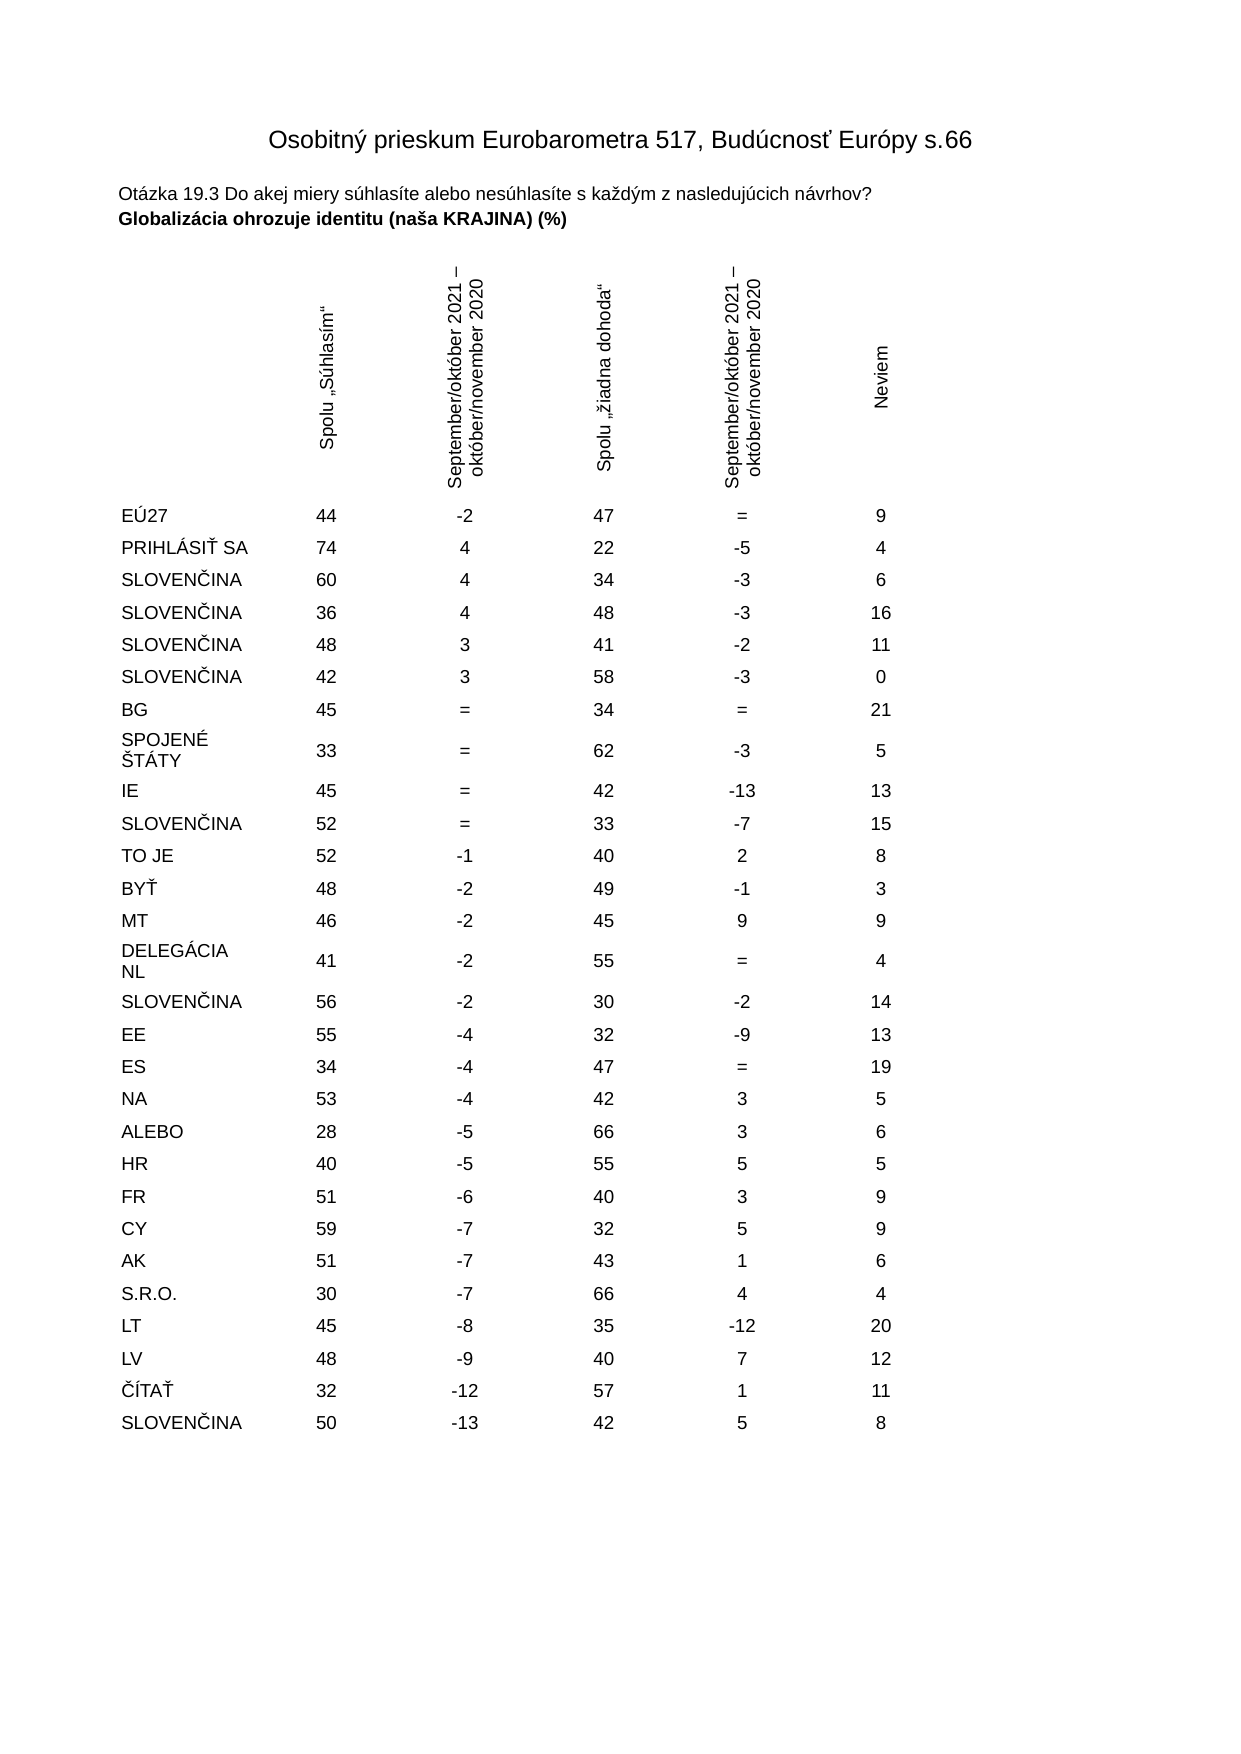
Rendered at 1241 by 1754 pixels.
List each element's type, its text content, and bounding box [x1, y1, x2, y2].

table_cell ČÍTAŤ [118, 1374, 257, 1407]
table_cell SLOVENČINA [118, 564, 257, 596]
table_cell -5 [395, 1148, 534, 1180]
table_cell 46 [257, 904, 395, 937]
table_cell -4 [395, 1050, 534, 1083]
table_cell 11 [811, 1374, 950, 1407]
table_cell 42 [534, 1083, 673, 1115]
table_cell 52 [257, 840, 395, 872]
table_cell -2 [395, 872, 534, 904]
table_cell 58 [534, 661, 673, 693]
table_cell 47 [534, 1050, 673, 1083]
table_cell 33 [257, 726, 395, 775]
table_header September/október 2021 – október/november 2020 [673, 257, 811, 499]
table_cell 53 [257, 1083, 395, 1115]
table_cell 3 [673, 1083, 811, 1115]
table_cell 11 [811, 629, 950, 661]
table_cell 4 [811, 531, 950, 564]
table_cell 49 [534, 872, 673, 904]
table_cell 42 [257, 661, 395, 693]
table_cell -3 [673, 596, 811, 628]
table_cell 5 [811, 726, 950, 775]
table_cell 4 [395, 596, 534, 628]
table_cell 4 [811, 937, 950, 986]
table_cell 3 [811, 872, 950, 904]
table_cell 62 [534, 726, 673, 775]
table_cell 51 [257, 1180, 395, 1212]
table_cell 4 [395, 564, 534, 596]
table_cell SLOVENČINA [118, 986, 257, 1018]
table_cell 13 [811, 775, 950, 807]
table_cell -3 [673, 564, 811, 596]
table_cell CY [118, 1213, 257, 1245]
text Otázka 19.3 Do akej miery súhlasíte alebo nesúhlasíte s každým z nasledujúcich návrhov? [118, 183, 1122, 204]
table_header Neviem [811, 257, 950, 499]
table_cell 45 [257, 693, 395, 726]
table_cell -5 [395, 1115, 534, 1148]
table_cell 6 [811, 1245, 950, 1277]
table_cell 34 [534, 564, 673, 596]
table_cell 66 [534, 1115, 673, 1148]
table_cell 48 [257, 1342, 395, 1374]
table_cell 42 [534, 775, 673, 807]
table_cell 13 [811, 1018, 950, 1050]
table_cell -2 [673, 986, 811, 1018]
table_cell 47 [534, 499, 673, 531]
table_cell -7 [395, 1213, 534, 1245]
table_cell 74 [257, 531, 395, 564]
table_cell SPOJENÉ ŠTÁTY [118, 726, 257, 775]
table_cell EÚ27 [118, 499, 257, 531]
text Globalizácia ohrozuje identitu (naša KRAJINA) (%) [118, 208, 1122, 229]
table_cell 32 [534, 1018, 673, 1050]
table_cell 20 [811, 1310, 950, 1342]
table_cell SLOVENČINA [118, 807, 257, 839]
table_cell BYŤ [118, 872, 257, 904]
table_cell 9 [811, 1213, 950, 1245]
table_cell MT [118, 904, 257, 937]
table_cell ALEBO [118, 1115, 257, 1148]
table_cell 21 [811, 693, 950, 726]
table_cell 9 [811, 1180, 950, 1212]
table_cell SLOVENČINA [118, 1407, 257, 1439]
table_cell SLOVENČINA [118, 661, 257, 693]
table_cell -4 [395, 1083, 534, 1115]
table_cell -2 [395, 904, 534, 937]
table_cell = [673, 1050, 811, 1083]
table_cell -13 [395, 1407, 534, 1439]
table_cell 0 [811, 661, 950, 693]
table_cell -9 [673, 1018, 811, 1050]
table_cell 48 [257, 629, 395, 661]
table_cell 45 [257, 775, 395, 807]
table_cell 4 [395, 531, 534, 564]
table_cell AK [118, 1245, 257, 1277]
table_cell 1 [673, 1374, 811, 1407]
table_cell 3 [673, 1115, 811, 1148]
table_cell 8 [811, 840, 950, 872]
table_cell = [395, 775, 534, 807]
table_header Spolu „žiadna dohoda“ [534, 257, 673, 499]
table_cell ES [118, 1050, 257, 1083]
table_cell PRIHLÁSIŤ SA [118, 531, 257, 564]
table_cell 41 [257, 937, 395, 986]
table_cell -2 [395, 499, 534, 531]
table_cell 32 [534, 1213, 673, 1245]
table_cell 33 [534, 807, 673, 839]
table_cell -7 [395, 1245, 534, 1277]
table_cell -7 [673, 807, 811, 839]
table_cell 52 [257, 807, 395, 839]
table_cell 6 [811, 564, 950, 596]
table_cell -2 [395, 986, 534, 1018]
table_cell 42 [534, 1407, 673, 1439]
table_cell 5 [673, 1148, 811, 1180]
table_cell 4 [811, 1277, 950, 1309]
table_cell = [673, 937, 811, 986]
table_cell -3 [673, 726, 811, 775]
table_cell BG [118, 693, 257, 726]
table_cell -6 [395, 1180, 534, 1212]
table_cell 4 [673, 1277, 811, 1309]
table_cell HR [118, 1148, 257, 1180]
table_cell = [395, 807, 534, 839]
table_cell 43 [534, 1245, 673, 1277]
table_cell -1 [673, 872, 811, 904]
table_cell -7 [395, 1277, 534, 1309]
table_cell -4 [395, 1018, 534, 1050]
table_cell 35 [534, 1310, 673, 1342]
table_cell 50 [257, 1407, 395, 1439]
table_cell 44 [257, 499, 395, 531]
table_cell 34 [257, 1050, 395, 1083]
table_cell 45 [534, 904, 673, 937]
table_cell 1 [673, 1245, 811, 1277]
table_cell 14 [811, 986, 950, 1018]
table_cell 30 [534, 986, 673, 1018]
table_cell 48 [257, 872, 395, 904]
table_cell 3 [395, 661, 534, 693]
table_cell 30 [257, 1277, 395, 1309]
table_cell -13 [673, 775, 811, 807]
table_cell 55 [257, 1018, 395, 1050]
table_cell 59 [257, 1213, 395, 1245]
table_cell 16 [811, 596, 950, 628]
table_cell TO JE [118, 840, 257, 872]
table_cell EE [118, 1018, 257, 1050]
table_cell 15 [811, 807, 950, 839]
table_cell -8 [395, 1310, 534, 1342]
table_cell 5 [673, 1407, 811, 1439]
table_cell 9 [811, 499, 950, 531]
table_cell -2 [673, 629, 811, 661]
table_cell 55 [534, 937, 673, 986]
table_cell 7 [673, 1342, 811, 1374]
table_cell = [673, 499, 811, 531]
table_cell 36 [257, 596, 395, 628]
table_cell 8 [811, 1407, 950, 1439]
table_cell 34 [534, 693, 673, 726]
table_cell -3 [673, 661, 811, 693]
table_cell SLOVENČINA [118, 596, 257, 628]
table_cell 6 [811, 1115, 950, 1148]
table_cell 5 [811, 1148, 950, 1180]
table_cell 12 [811, 1342, 950, 1374]
table_header September/október 2021 – október/november 2020 [395, 257, 534, 499]
table_cell 2 [673, 840, 811, 872]
table_cell = [673, 693, 811, 726]
table_cell 5 [673, 1213, 811, 1245]
table_cell IE [118, 775, 257, 807]
table_cell -9 [395, 1342, 534, 1374]
table_cell 51 [257, 1245, 395, 1277]
table_cell NA [118, 1083, 257, 1115]
table_cell 9 [811, 904, 950, 937]
table_cell 66 [534, 1277, 673, 1309]
table_cell LT [118, 1310, 257, 1342]
table_cell 22 [534, 531, 673, 564]
table_cell DELEGÁCIA NL [118, 937, 257, 986]
table_cell -1 [395, 840, 534, 872]
table_cell 40 [534, 840, 673, 872]
table_cell S.R.O. [118, 1277, 257, 1309]
table_cell 3 [673, 1180, 811, 1212]
table_cell 45 [257, 1310, 395, 1342]
table_cell 9 [673, 904, 811, 937]
table_cell = [395, 726, 534, 775]
table_cell 56 [257, 986, 395, 1018]
table_cell -12 [395, 1374, 534, 1407]
table_cell 40 [534, 1180, 673, 1212]
table_cell 48 [534, 596, 673, 628]
table_header Spolu „Súhlasím“ [257, 257, 395, 499]
table_cell 32 [257, 1374, 395, 1407]
table_cell 40 [257, 1148, 395, 1180]
table_cell LV [118, 1342, 257, 1374]
table_cell -2 [395, 937, 534, 986]
table_cell 41 [534, 629, 673, 661]
table_cell -5 [673, 531, 811, 564]
table_cell 60 [257, 564, 395, 596]
table_cell SLOVENČINA [118, 629, 257, 661]
table_cell -12 [673, 1310, 811, 1342]
table_cell 28 [257, 1115, 395, 1148]
table_cell 57 [534, 1374, 673, 1407]
table_cell FR [118, 1180, 257, 1212]
table_cell 5 [811, 1083, 950, 1115]
table_cell 40 [534, 1342, 673, 1374]
table_cell 19 [811, 1050, 950, 1083]
table_cell 3 [395, 629, 534, 661]
table_cell = [395, 693, 534, 726]
table_cell 55 [534, 1148, 673, 1180]
table_header [118, 257, 257, 499]
